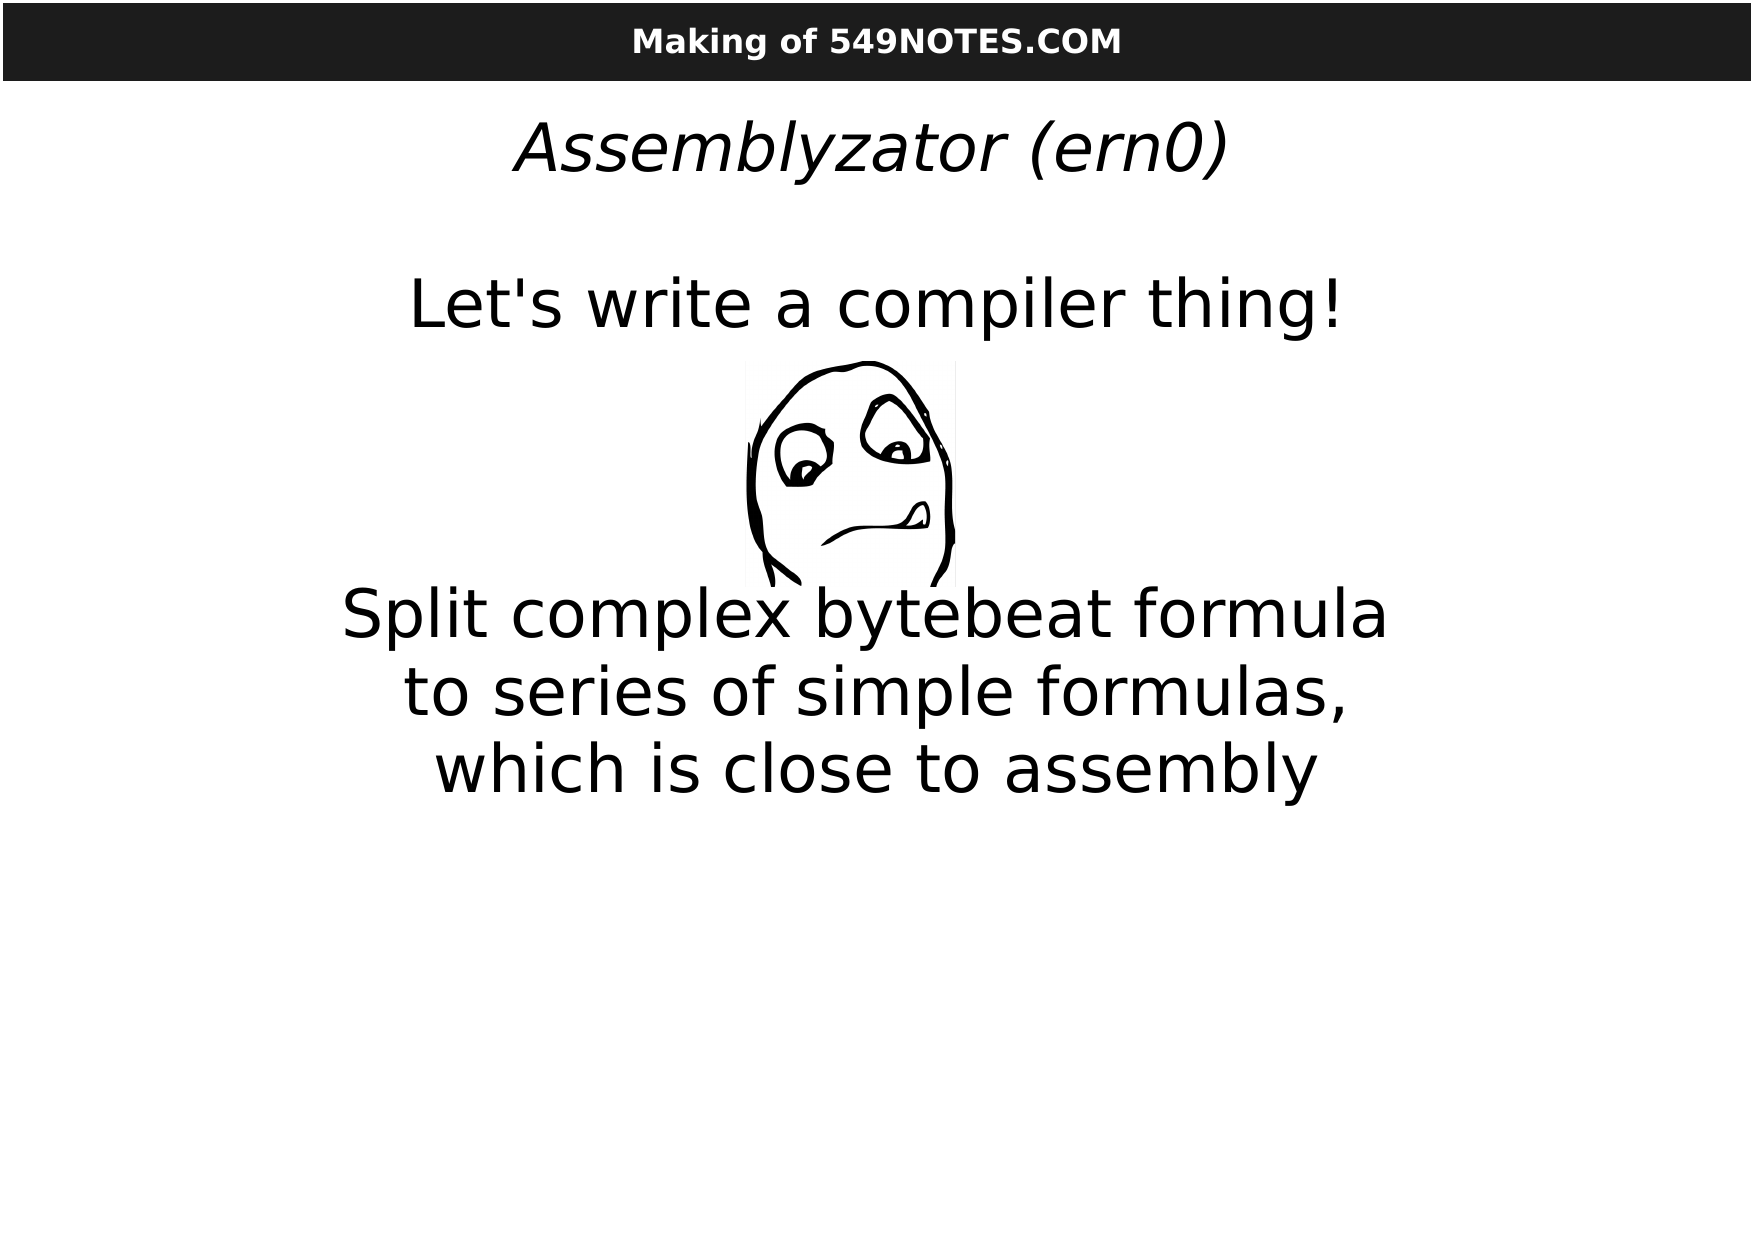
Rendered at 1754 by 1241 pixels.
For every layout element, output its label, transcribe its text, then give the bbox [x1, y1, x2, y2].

text to series of simple formulas, [3, 653, 1751, 731]
picture [745, 361, 956, 587]
text Let's write a compiler thing! [3, 265, 1751, 343]
text which is close to assembly [3, 731, 1751, 808]
text Assemblyzator (ern0) [3, 110, 1751, 188]
text Split complex bytebeat formula [3, 576, 1751, 653]
